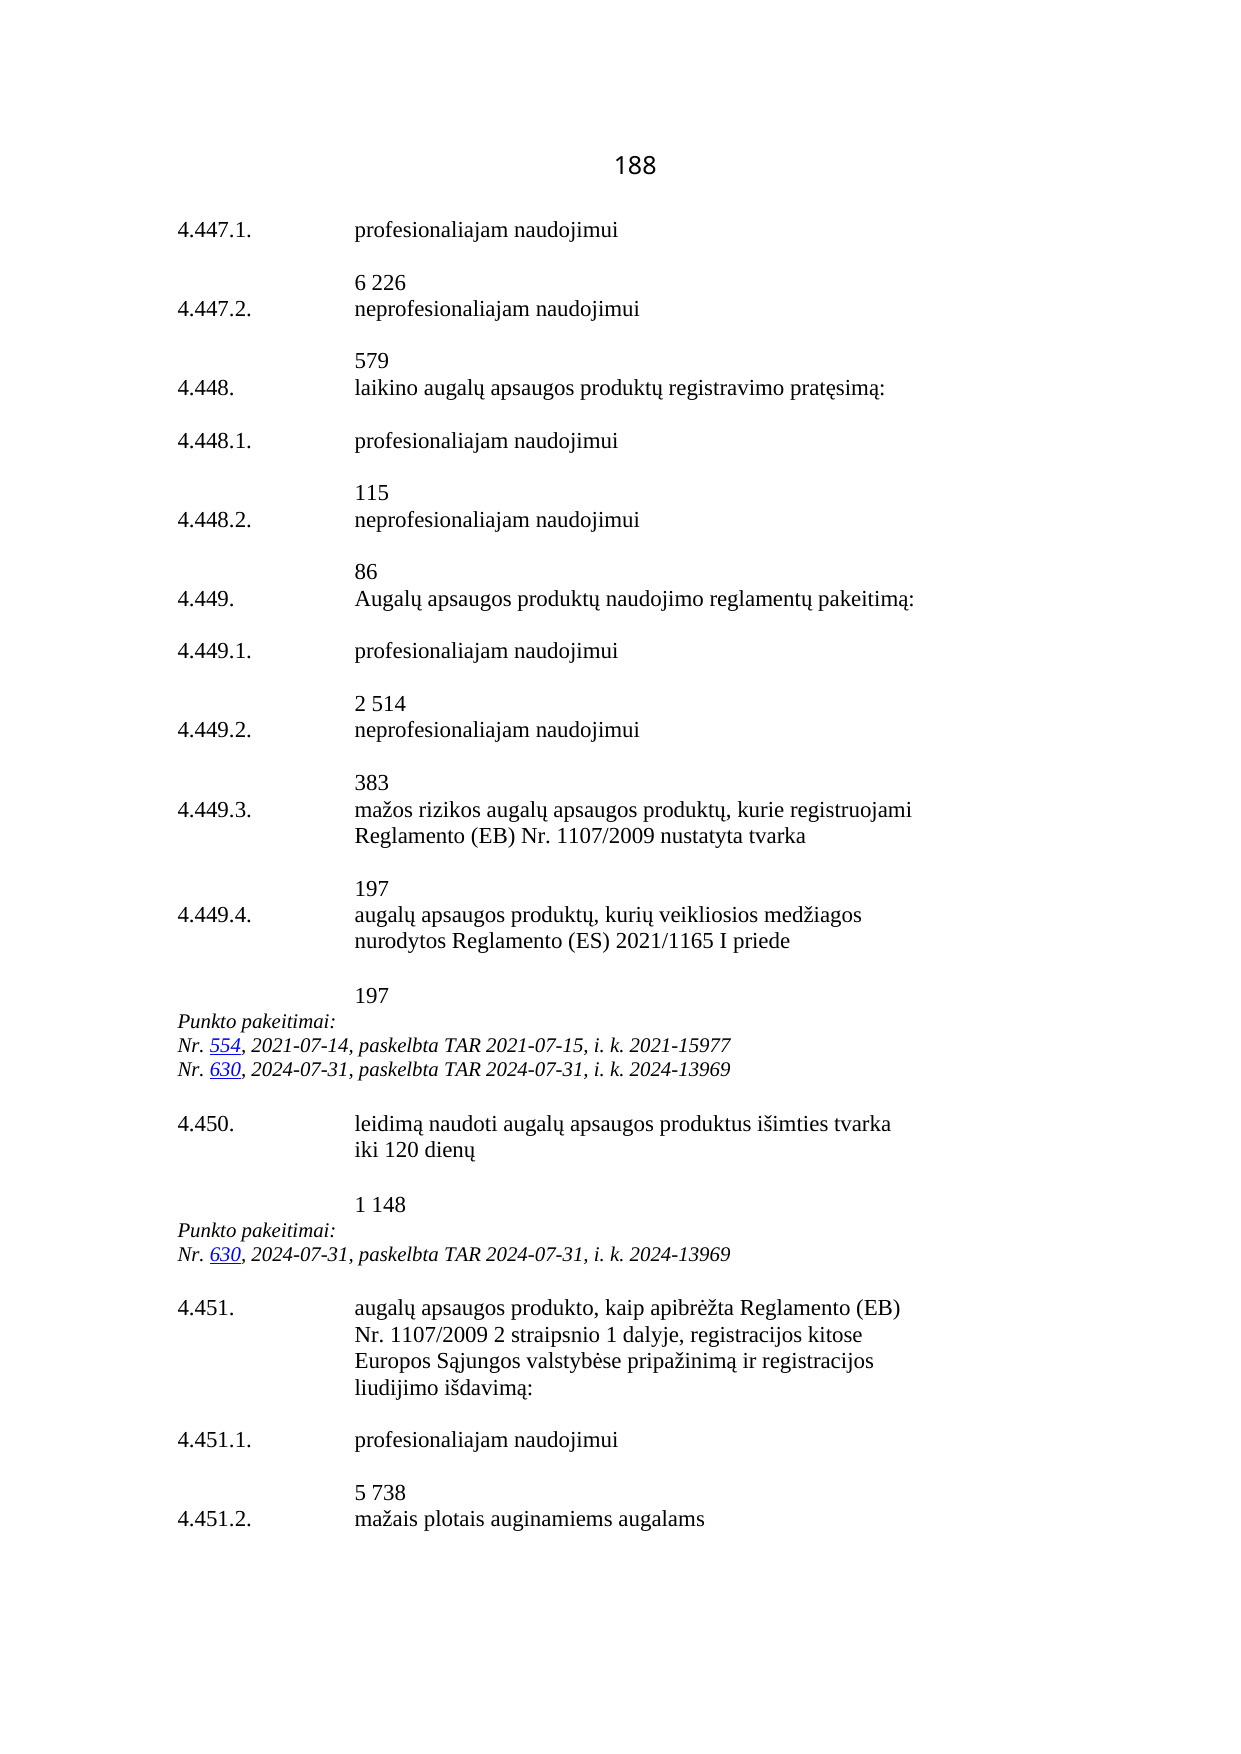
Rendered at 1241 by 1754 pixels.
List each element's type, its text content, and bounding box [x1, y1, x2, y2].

text 4.449.2. neprofesionaliajam naudojimui 383 [177, 717, 915, 796]
text Nr. 630, 2024-07-31, paskelbta TAR 2024-07-31, i. k. 2024-13969 [177, 1057, 1092, 1081]
text Punkto pakeitimai: [177, 1009, 1092, 1033]
text 4.449. Augalų apsaugos produktų naudojimo reglamentų pakeitimą: [177, 585, 915, 637]
text Nr. 630, 2024-07-31, paskelbta TAR 2024-07-31, i. k. 2024-13969 [177, 1242, 1092, 1266]
text 4.449.1. profesionaliajam naudojimui 2 514 [177, 637, 915, 717]
text 4.448. laikino augalų apsaugos produktų registravimo pratęsimą: [177, 374, 945, 427]
text Nr. 554, 2021-07-14, paskelbta TAR 2021-07-15, i. k. 2021-15977 [177, 1033, 1092, 1057]
text 4.451.1. profesionaliajam naudojimui 5 738 [177, 1426, 915, 1505]
text 4.448.1. profesionaliajam naudojimui 115 [177, 427, 945, 506]
text 4.449.4. augalų apsaugos produktų, kurių veikliosios medžiagos nurodytos Reglamento (ES) 2021/1165 I priede 197 [177, 901, 915, 1009]
text 4.450. leidimą naudoti augalų apsaugos produktus išimties tvarka iki 120 dienų 1 148 [177, 1110, 915, 1218]
text 4.451.2. mažais plotais auginamiems augalams [177, 1505, 915, 1558]
text 4.447.2. neprofesionaliajam naudojimui 579 [177, 295, 945, 374]
text 4.447.1. profesionaliajam naudojimui 6 226 [177, 216, 945, 295]
text 4.449.3. mažos rizikos augalų apsaugos produktų, kurie registruojami Reglamento (EB) Nr. 1107/2009 nustatyta tvarka 197 [177, 796, 915, 901]
text 4.451. augalų apsaugos produkto, kaip apibrėžta Reglamento (EB) Nr. 1107/2009 2 straipsnio 1 dalyje, registracijos kitose Europos Sąjungos valstybėse pripažinimą ir registracijos liudijimo išdavimą: [177, 1294, 915, 1426]
text Punkto pakeitimai: [177, 1218, 1092, 1242]
text 4.448.2. neprofesionaliajam naudojimui 86 [177, 506, 945, 585]
